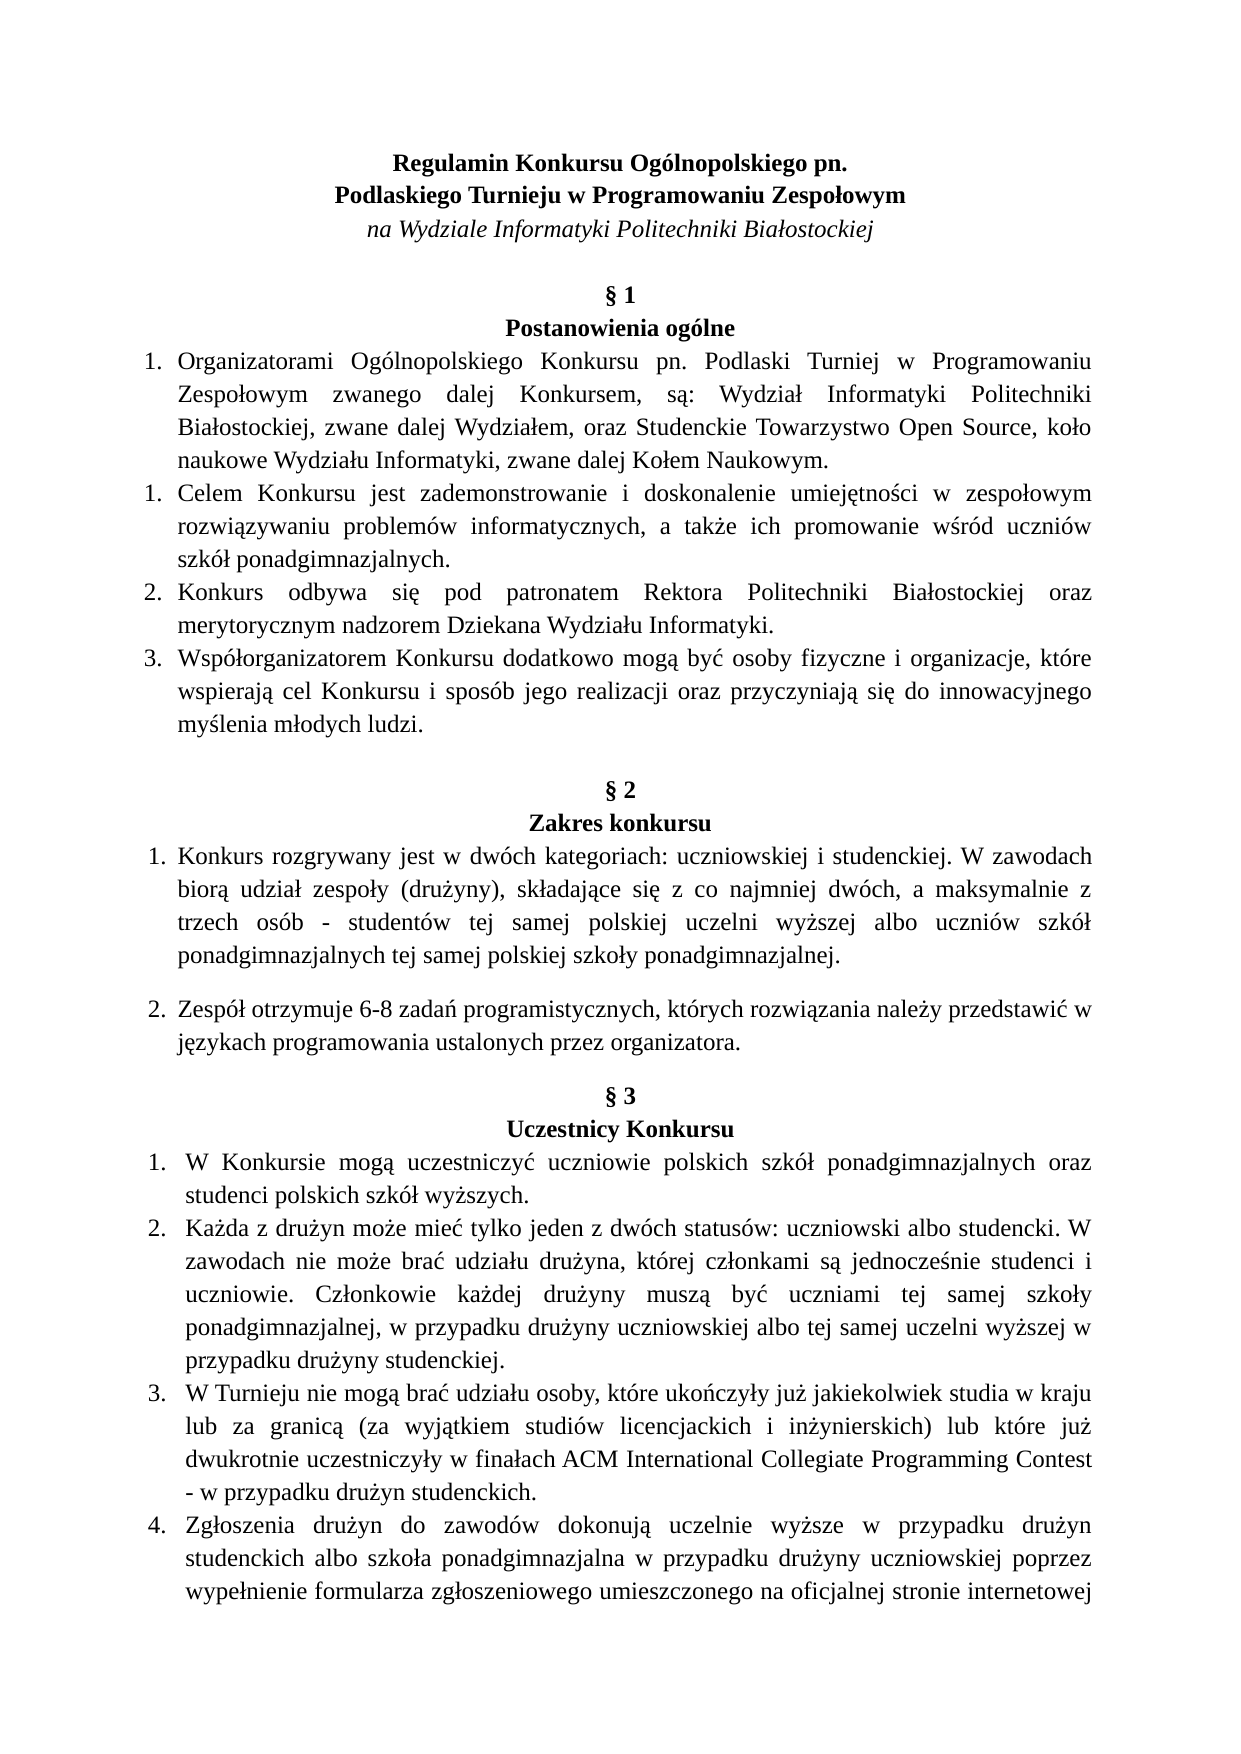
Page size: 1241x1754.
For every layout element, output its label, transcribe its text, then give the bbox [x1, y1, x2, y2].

list Zakres konkursu [148, 808, 1093, 837]
text § 2 [148, 775, 1093, 804]
list Współorganizatorem Konkursu dodatkowo mogą być osoby fizyczne i organizacje, które wspierają cel Konkursu i sposób jego realizacji oraz przyczyniają się do innowacyjnego myślenia młodych ludzi. [162, 643, 1093, 738]
text § 1 [148, 280, 1093, 308]
text Podlaskiego Turnieju w Programowaniu Zespołowym [148, 181, 1093, 209]
list Każda z drużyn może mieć tylko jeden z dwóch statusów: uczniowski albo studencki. W zawodach nie może brać udziału drużyna, której członkami są jednocześnie studenci i uczniowie. Członkowie każdej drużyny muszą być uczniami tej samej szkoły ponadgimnazjalnej, w przypadku drużyny uczniowskiej albo tej samej uczelni wyższej w przypadku drużyny studenckiej. [148, 1213, 1093, 1374]
list Organizatorami Ogólnopolskiego Konkursu pn. Podlaski Turniej w Programowaniu Zespołowym zwanego dalej Konkursem, są: Wydział Informatyki Politechniki Białostockiej, zwane dalej Wydziałem, oraz Studenckie Towarzystwo Open Source, koło naukowe Wydziału Informatyki, zwane dalej Kołem Naukowym. [162, 346, 1093, 473]
list Konkurs rozgrywany jest w dwóch kategoriach: uczniowskiej i studenckiej. W zawodach biorą udział zespoły (drużyny), składające się z co najmniej dwóch, a maksymalnie z trzech osób - studentów tej samej polskiej uczelni wyższej albo uczniów szkół ponadgimnazjalnych tej samej polskiej szkoły ponadgimnazjalnej. [148, 841, 1093, 969]
list W Turnieju nie mogą brać udziału osoby, które ukończyły już jakiekolwiek studia w kraju lub za granicą (za wyjątkiem studiów licencjackich i inżynierskich) lub które już dwukrotnie uczestniczyły w finałach ACM International Collegiate Programming Contest - w przypadku drużyn studenckich. [148, 1378, 1093, 1506]
list Zgłoszenia drużyn do zawodów dokonują uczelnie wyższe w przypadku drużyn studenckich albo szkoła ponadgimnazjalna w przypadku drużyny uczniowskiej poprzez wypełnienie formularza zgłoszeniowego umieszczonego na oficjalnej stronie internetowej [148, 1510, 1093, 1605]
list Konkurs odbywa się pod patronatem Rektora Politechniki Białostockiej oraz merytorycznym nadzorem Dziekana Wydziału Informatyki. [162, 577, 1093, 639]
list Celem Konkursu jest zademonstrowanie i doskonalenie umiejętności w zespołowym rozwiązywaniu problemów informatycznych, a także ich promowanie wśród uczniów szkół ponadgimnazjalnych. [162, 478, 1093, 573]
list W Konkursie mogą uczestniczyć uczniowie polskich szkół ponadgimnazjalnych oraz studenci polskich szkół wyższych. [148, 1147, 1093, 1209]
text § 3 [148, 1081, 1093, 1109]
list Zespół otrzymuje 6-8 zadań programistycznych, których rozwiązania należy przedstawić w językach programowania ustalonych przez organizatora. [148, 994, 1093, 1056]
text Regulamin Konkursu Ogólnopolskiego pn. [148, 148, 1093, 176]
text Postanowienia ogólne [148, 313, 1093, 341]
text Uczestnicy Konkursu [148, 1114, 1093, 1143]
text na Wydziale Informatyki Politechniki Białostockiej [148, 214, 1093, 242]
